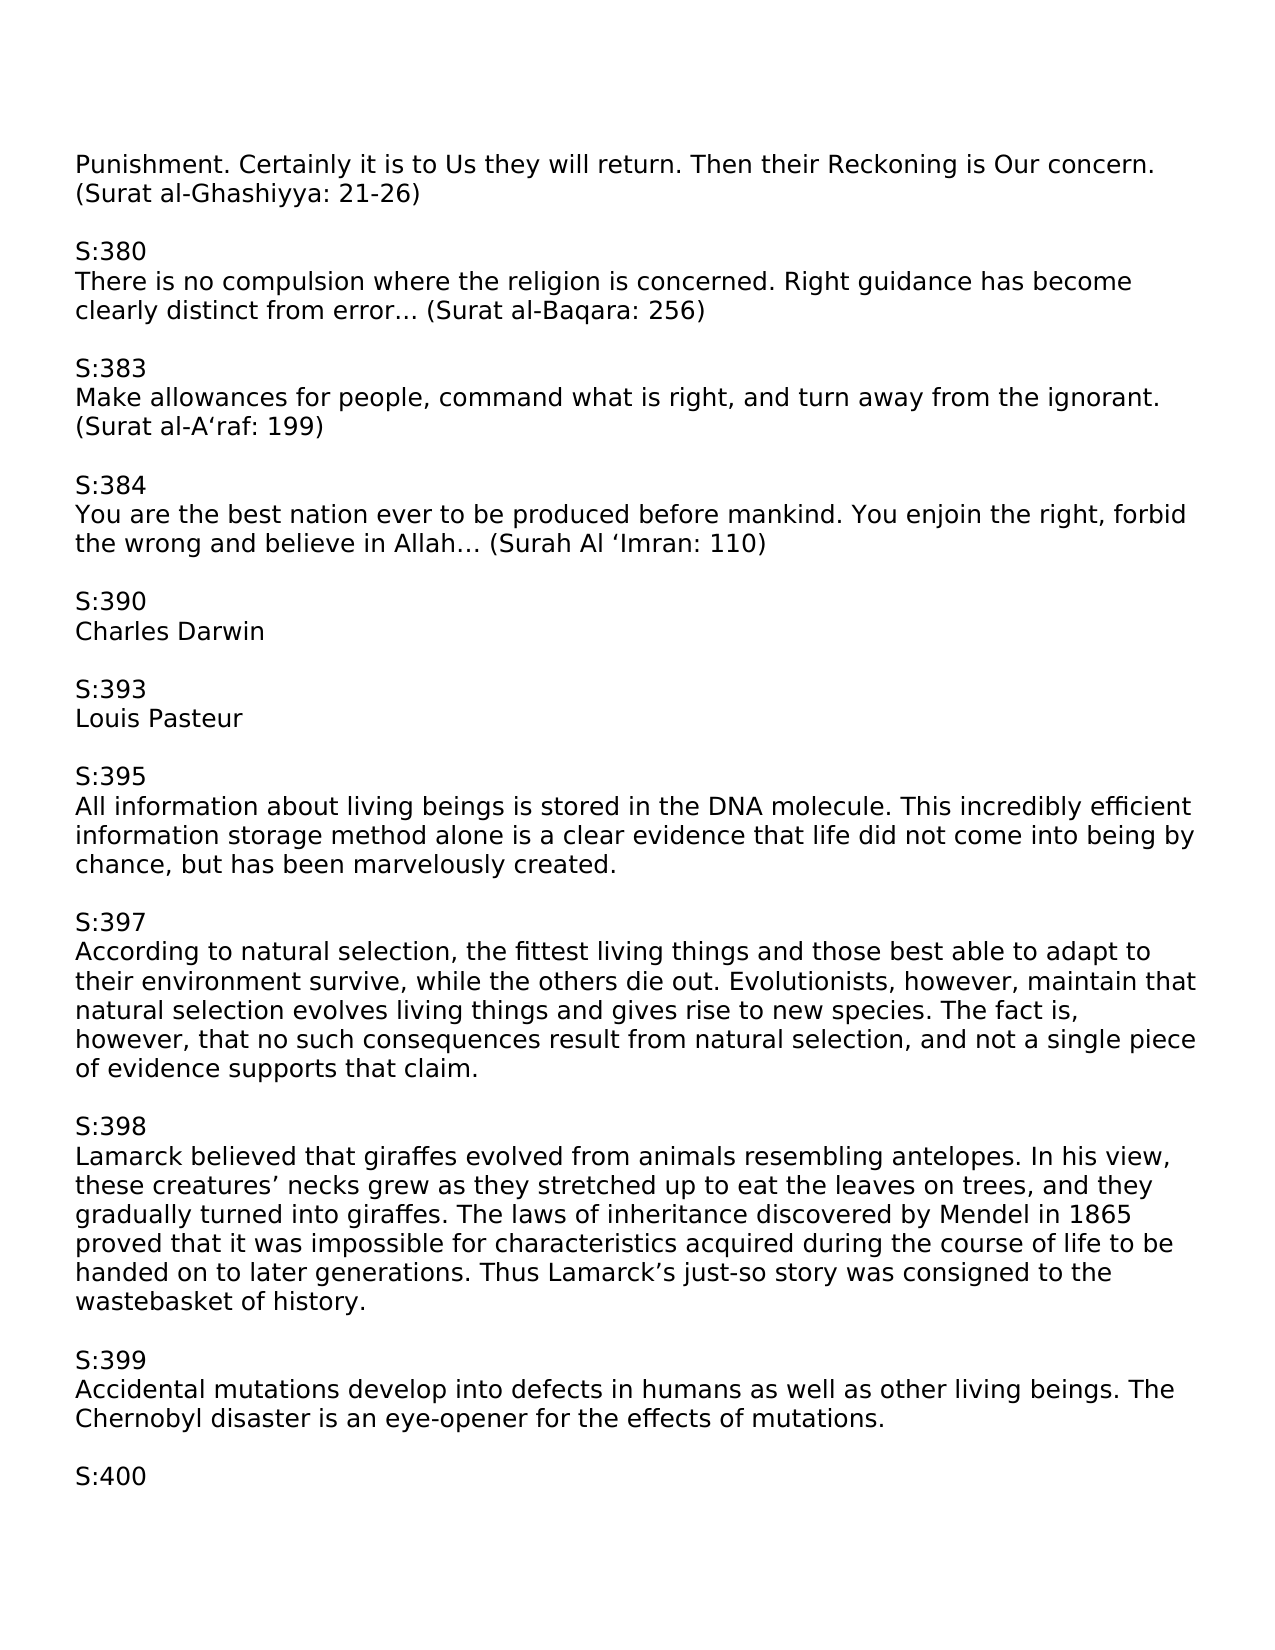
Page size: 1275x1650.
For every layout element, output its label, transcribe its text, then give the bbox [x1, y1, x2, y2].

text S:383 [75, 354, 1200, 383]
text You are the best nation ever to be produced before mankind. You enjoin the right, forbid the wrong and believe in Allah… (Surah Al ‘Imran: 110) [75, 500, 1200, 558]
text S:398 [75, 1112, 1200, 1142]
text S:390 [75, 587, 1200, 617]
text S:393 [75, 675, 1200, 704]
text Louis Pasteur [75, 704, 1200, 733]
text All information about living beings is stored in the DNA molecule. This incredibly efficient information storage method alone is a clear evidence that life did not come into being by chance, but has been marvelously created. [75, 792, 1200, 879]
text S:380 [75, 237, 1200, 267]
text S:395 [75, 762, 1200, 792]
text Accidental mutations develop into defects in humans as well as other living beings. The Chernobyl disaster is an eye-opener for the effects of mutations. [75, 1375, 1200, 1433]
text Make allowances for people, command what is right, and turn away from the ignorant. (Surat al-A‘raf: 199) [75, 383, 1200, 442]
text S:399 [75, 1346, 1200, 1375]
text S:397 [75, 908, 1200, 937]
text S:384 [75, 471, 1200, 500]
text According to natural selection, the fittest living things and those best able to adapt to their environment survive, while the others die out. Evolutionists, however, maintain that natural selection evolves living things and gives rise to new species. The fact is, however, that no such consequences result from natural selection, and not a single piece of evidence supports that claim. [75, 937, 1200, 1083]
text Charles Darwin [75, 617, 1200, 646]
text Punishment. Certainly it is to Us they will return. Then their Reckoning is Our concern. (Surat al-Ghashiyya: 21-26) [75, 150, 1200, 208]
text Lamarck believed that giraffes evolved from animals resembling antelopes. In his view, these creatures’ necks grew as they stretched up to eat the leaves on trees, and they gradually turned into giraffes. The laws of inheritance discovered by Mendel in 1865 proved that it was impossible for characteristics acquired during the course of life to be handed on to later generations. Thus Lamarck’s just-so story was consigned to the wastebasket of history. [75, 1142, 1200, 1317]
text S:400 [75, 1462, 1200, 1492]
text There is no compulsion where the religion is concerned. Right guidance has become clearly distinct from error... (Surat al-Baqara: 256) [75, 267, 1200, 325]
